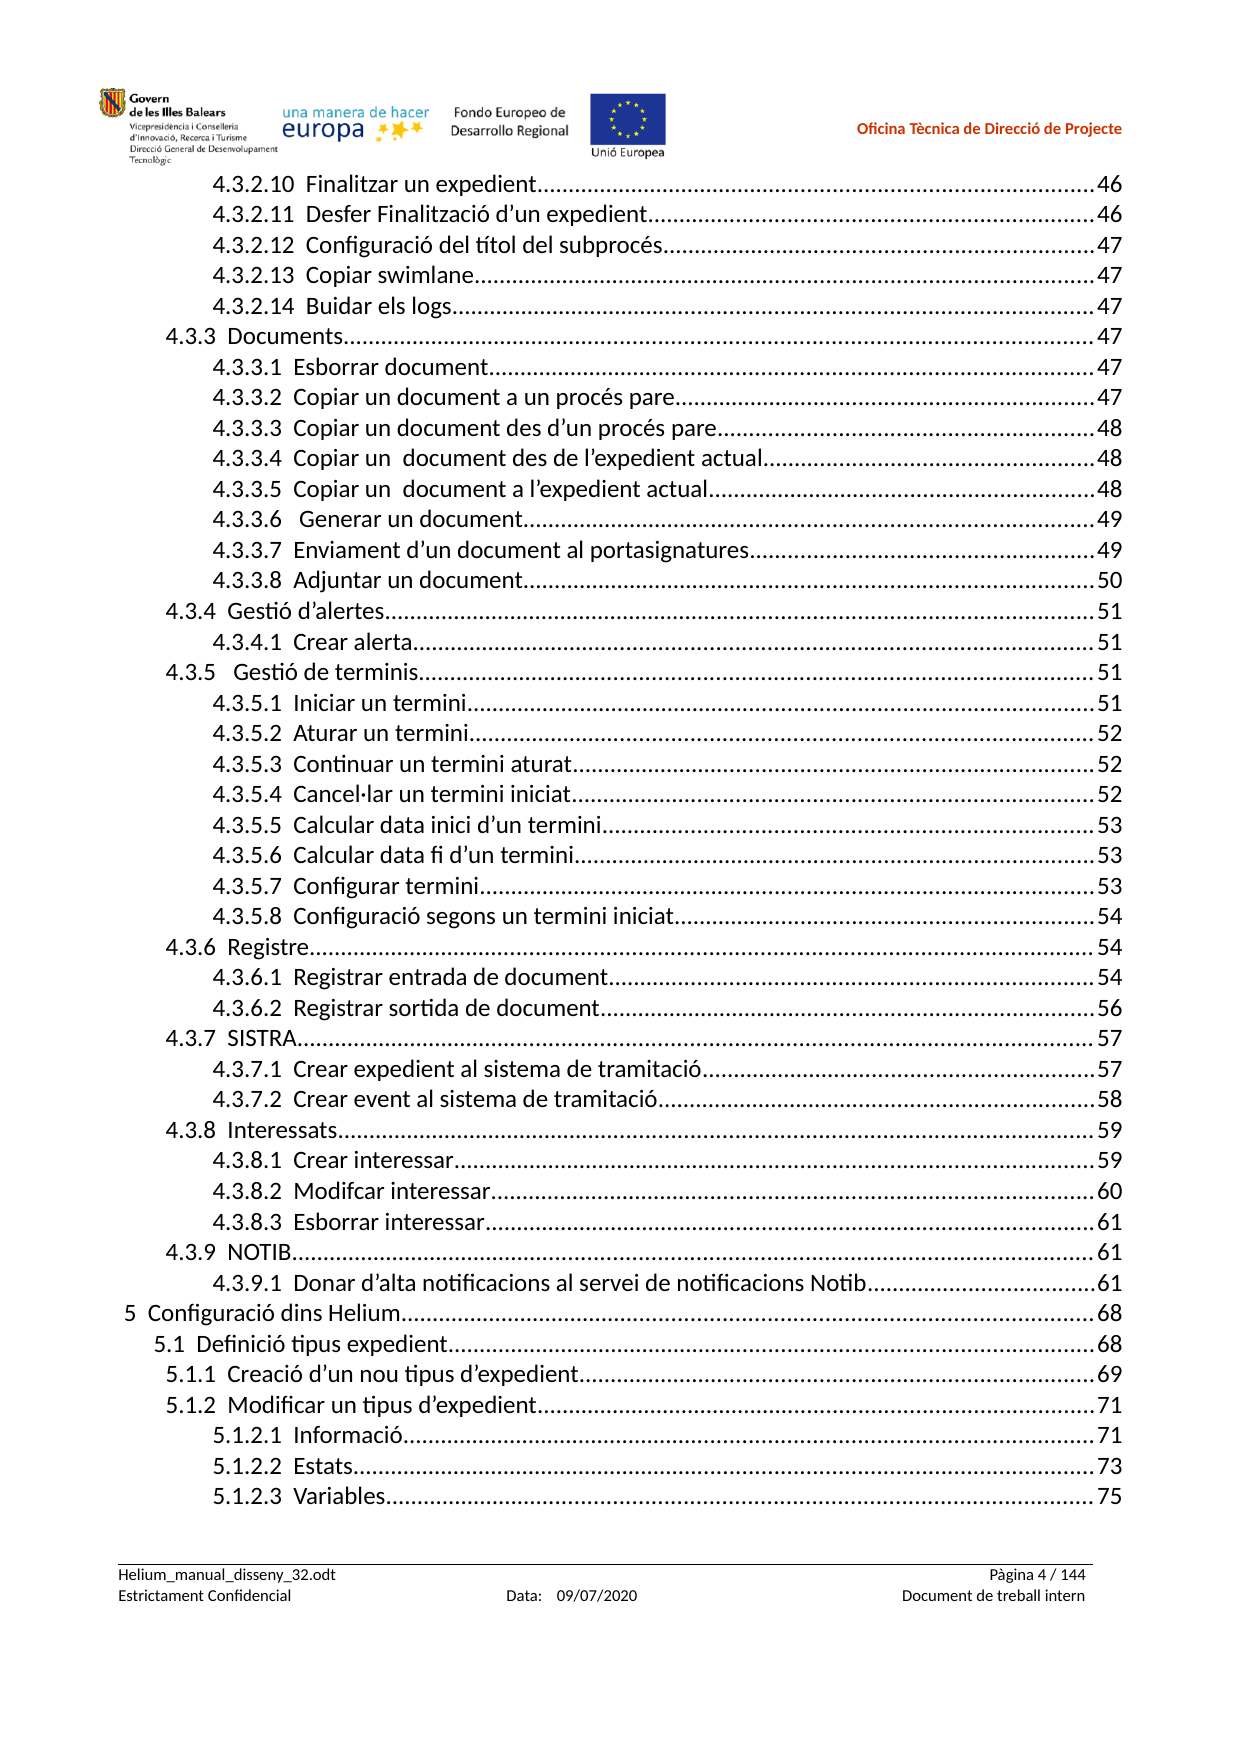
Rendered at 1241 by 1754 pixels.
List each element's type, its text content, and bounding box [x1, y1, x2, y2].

text 4.3.3 Documents 47 [160, 321, 1122, 351]
text 5.1.2 Modificar un tipus d’expedient 71 [160, 1389, 1122, 1419]
text 5.1.2.2 Estats 73 [207, 1450, 1122, 1480]
text 4.3.2.10 Finalitzar un expedient 46 [207, 168, 1122, 198]
text 4.3.8.3 Esborrar interessar 61 [207, 1206, 1122, 1236]
text 4.3.2.11 Desfer Finalització d’un expedient 46 [207, 198, 1122, 229]
text 4.3.6 Registre 54 [160, 931, 1122, 961]
text 4.3.8 Interessats 59 [160, 1114, 1122, 1144]
text 4.3.7.2 Crear event al sistema de tramitació 58 [207, 1083, 1122, 1114]
text 4.3.7 SISTRA 57 [160, 1022, 1122, 1053]
text 4.3.2.14 Buidar els logs 47 [207, 290, 1122, 321]
text 4.3.3.4 Copiar un document des de l’expedient actual 48 [207, 443, 1122, 473]
text 4.3.9 NOTIB 61 [160, 1236, 1122, 1267]
text 4.3.2.12 Configuració del títol del subprocés 47 [207, 229, 1122, 259]
text 4.3.9.1 Donar d’alta notificacions al servei de notificacions Notib 61 [207, 1267, 1122, 1297]
text 5 Configuració dins Helium 68 [118, 1297, 1122, 1328]
text 4.3.5.1 Iniciar un termini 51 [207, 687, 1122, 717]
text 4.3.3.2 Copiar un document a un procés pare 47 [207, 382, 1122, 412]
text 4.3.3.7 Enviament d’un document al portasignatures 49 [207, 534, 1122, 565]
text 4.3.4.1 Crear alerta 51 [207, 626, 1122, 656]
text 4.3.3.1 Esborrar document 47 [207, 351, 1122, 382]
text 4.3.5 Gestió de terminis 51 [160, 656, 1122, 687]
text 4.3.5.2 Aturar un termini 52 [207, 717, 1122, 748]
text 4.3.4 Gestió d’alertes 51 [160, 595, 1122, 626]
picture [99, 87, 668, 166]
text 4.3.3.5 Copiar un document a l’expedient actual 48 [207, 473, 1122, 504]
text 4.3.3.6 Generar un document 49 [207, 504, 1122, 534]
text 4.3.3.3 Copiar un document des d’un procés pare 48 [207, 412, 1122, 443]
text 4.3.2.13 Copiar swimlane 47 [207, 259, 1122, 290]
text 5.1 Definició tipus expedient 68 [148, 1328, 1122, 1358]
text 4.3.3.8 Adjuntar un document 50 [207, 565, 1122, 595]
text 4.3.5.6 Calcular data fi d’un termini 53 [207, 839, 1122, 870]
text 4.3.6.1 Registrar entrada de document 54 [207, 961, 1122, 992]
text 4.3.5.7 Configurar termini 53 [207, 870, 1122, 900]
text 4.3.6.2 Registrar sortida de document 56 [207, 992, 1122, 1022]
text 4.3.5.4 Cancel·lar un termini iniciat 52 [207, 778, 1122, 809]
text 4.3.8.2 Modifcar interessar 60 [207, 1175, 1122, 1206]
text 4.3.8.1 Crear interessar 59 [207, 1144, 1122, 1175]
text 4.3.7.1 Crear expedient al sistema de tramitació 57 [207, 1053, 1122, 1083]
text 4.3.5.8 Configuració segons un termini iniciat 54 [207, 900, 1122, 931]
text 4.3.5.3 Continuar un termini aturat 52 [207, 748, 1122, 778]
text 5.1.1 Creació d’un nou tipus d’expedient 69 [160, 1358, 1122, 1389]
text 4.3.5.5 Calcular data inici d’un termini 53 [207, 809, 1122, 839]
text 5.1.2.3 Variables 75 [207, 1480, 1122, 1511]
text 5.1.2.1 Informació 71 [207, 1419, 1122, 1450]
